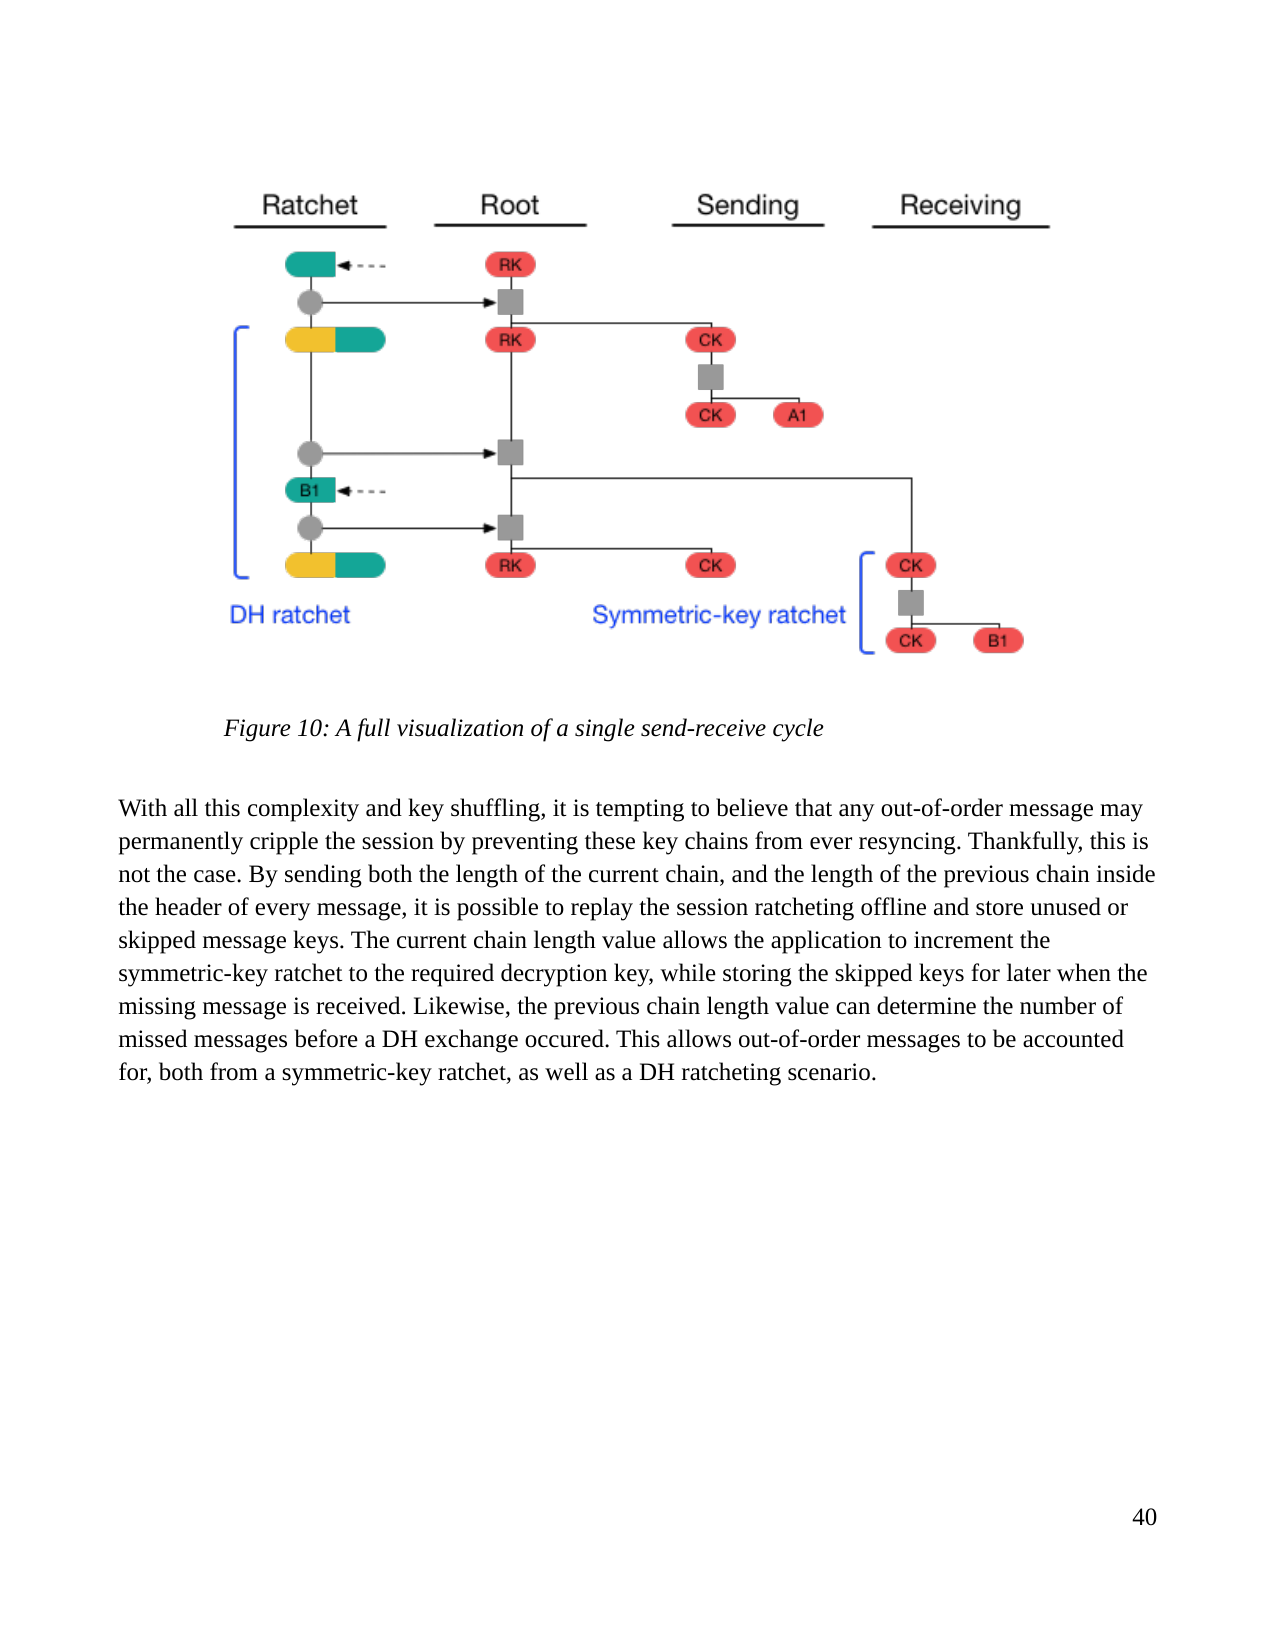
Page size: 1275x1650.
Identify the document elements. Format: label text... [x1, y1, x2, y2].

picture [223, 130, 1052, 708]
text Figure 10: A full visualization of a single send-receive cycle [223, 708, 1052, 741]
text With all this complexity and key shuffling, it is tempting to believe that any out-of-order message may permanently cripple the session by preventing these key chains from ever resyncing. Thankfully, this is not the case. By sending both the length of the current chain, and the length of the previous chain inside the header of every message, it is possible to replay the session ratcheting offline and store unused or skipped message keys. The current chain length value allows the application to increment the symmetric-key ratchet to the required decryption key, while storing the skipped keys for later when the missing message is received. Likewise, the previous chain length value can determine the number of missed messages before a DH exchange occured. This allows out-of-order messages to be accounted for, both from a symmetric-key ratchet, as well as a DH ratcheting scenario. [118, 793, 1157, 1086]
